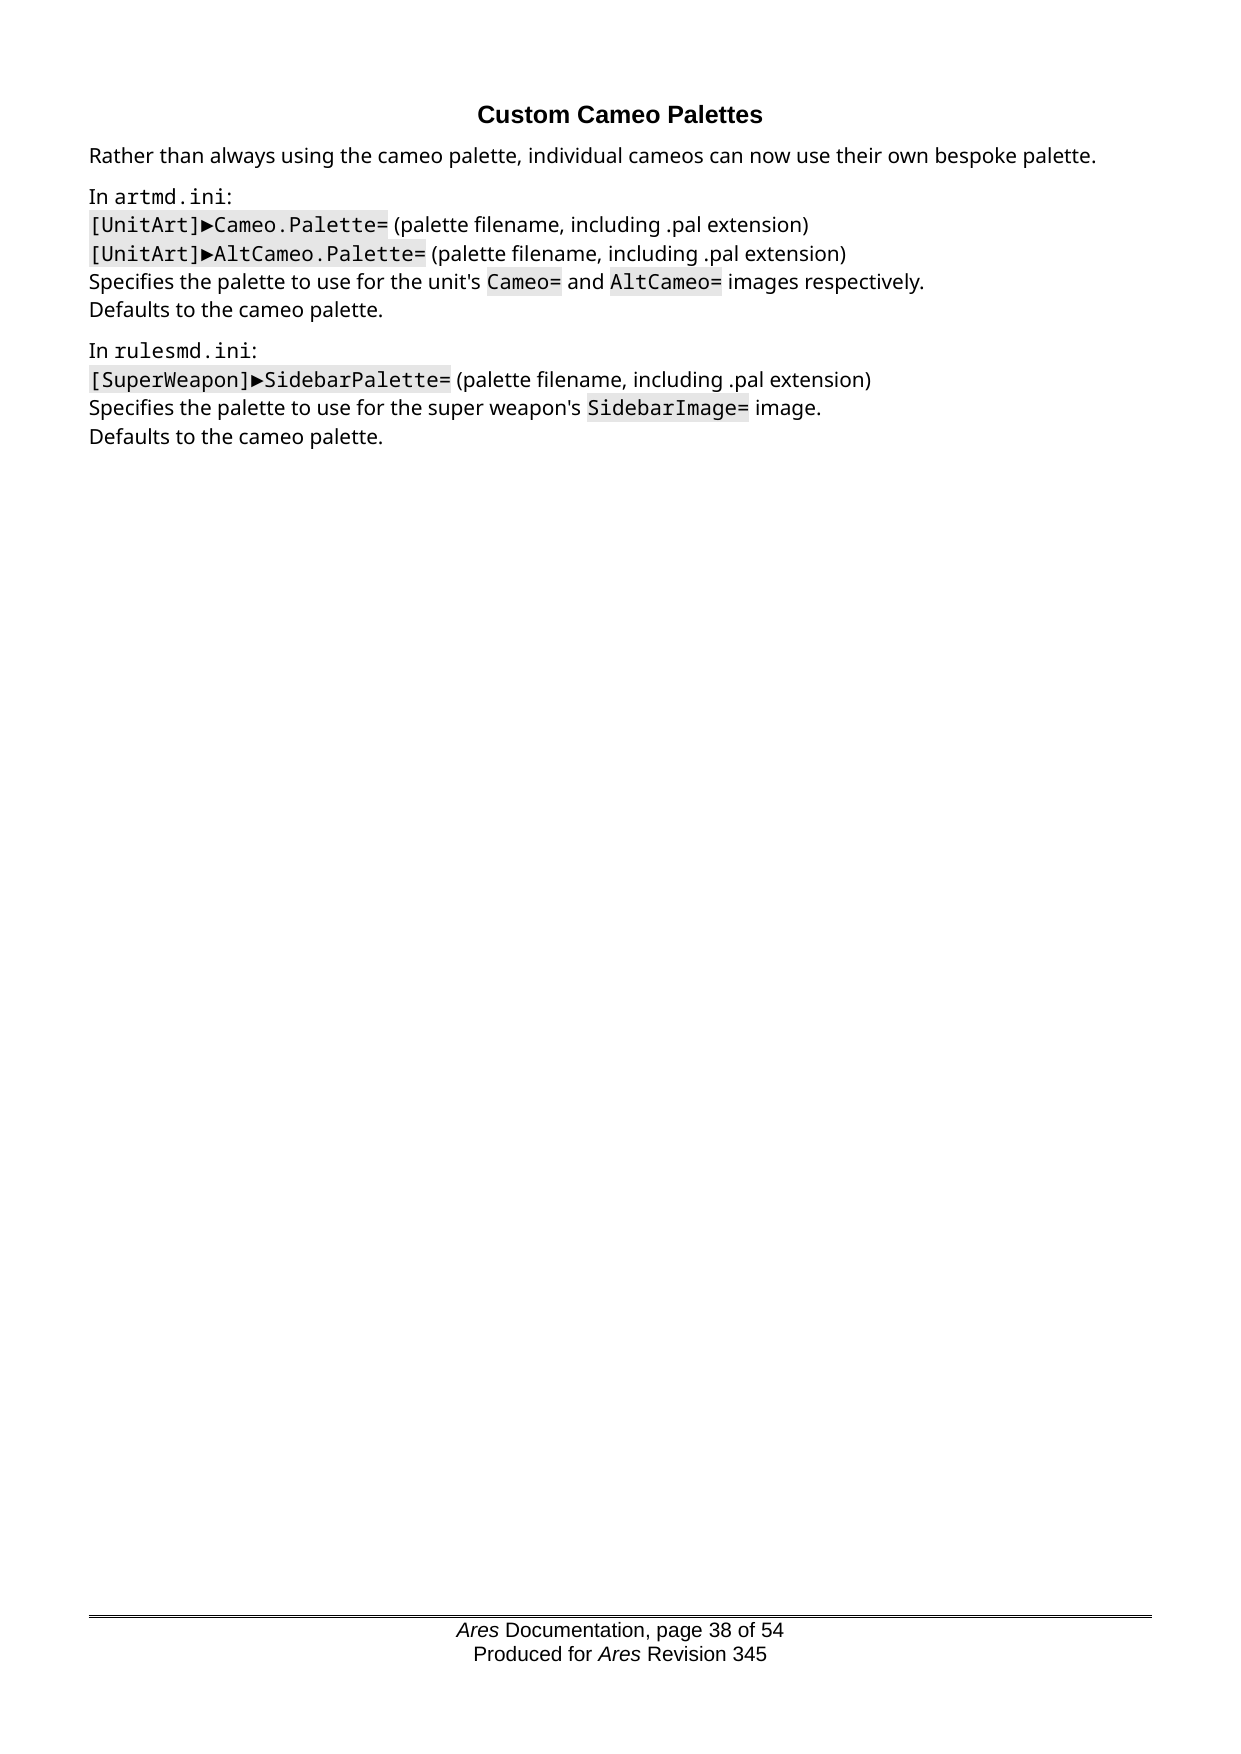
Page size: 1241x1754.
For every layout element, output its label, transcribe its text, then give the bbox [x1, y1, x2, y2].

subtitle Custom Cameo Palettes [88, 100, 1152, 129]
text In rulesmd.ini: [SuperWeapon]►SidebarPalette= (palette filename, including .pal extension) Specifies the palette to use for the super weapon's SidebarImage= image. Defaults to the cameo palette. [88, 336, 1152, 450]
text Rather than always using the cameo palette, individual cameos can now use their own bespoke palette. [88, 141, 1152, 169]
text In artmd.ini: [UnitArt]►Cameo.Palette= (palette filename, including .pal extension) [UnitArt]►AltCameo.Palette= (palette filename, including .pal extension) Specifies the palette to use for the unit's Cameo= and AltCameo= images respectively. Defaults to the cameo palette. [88, 182, 1152, 324]
